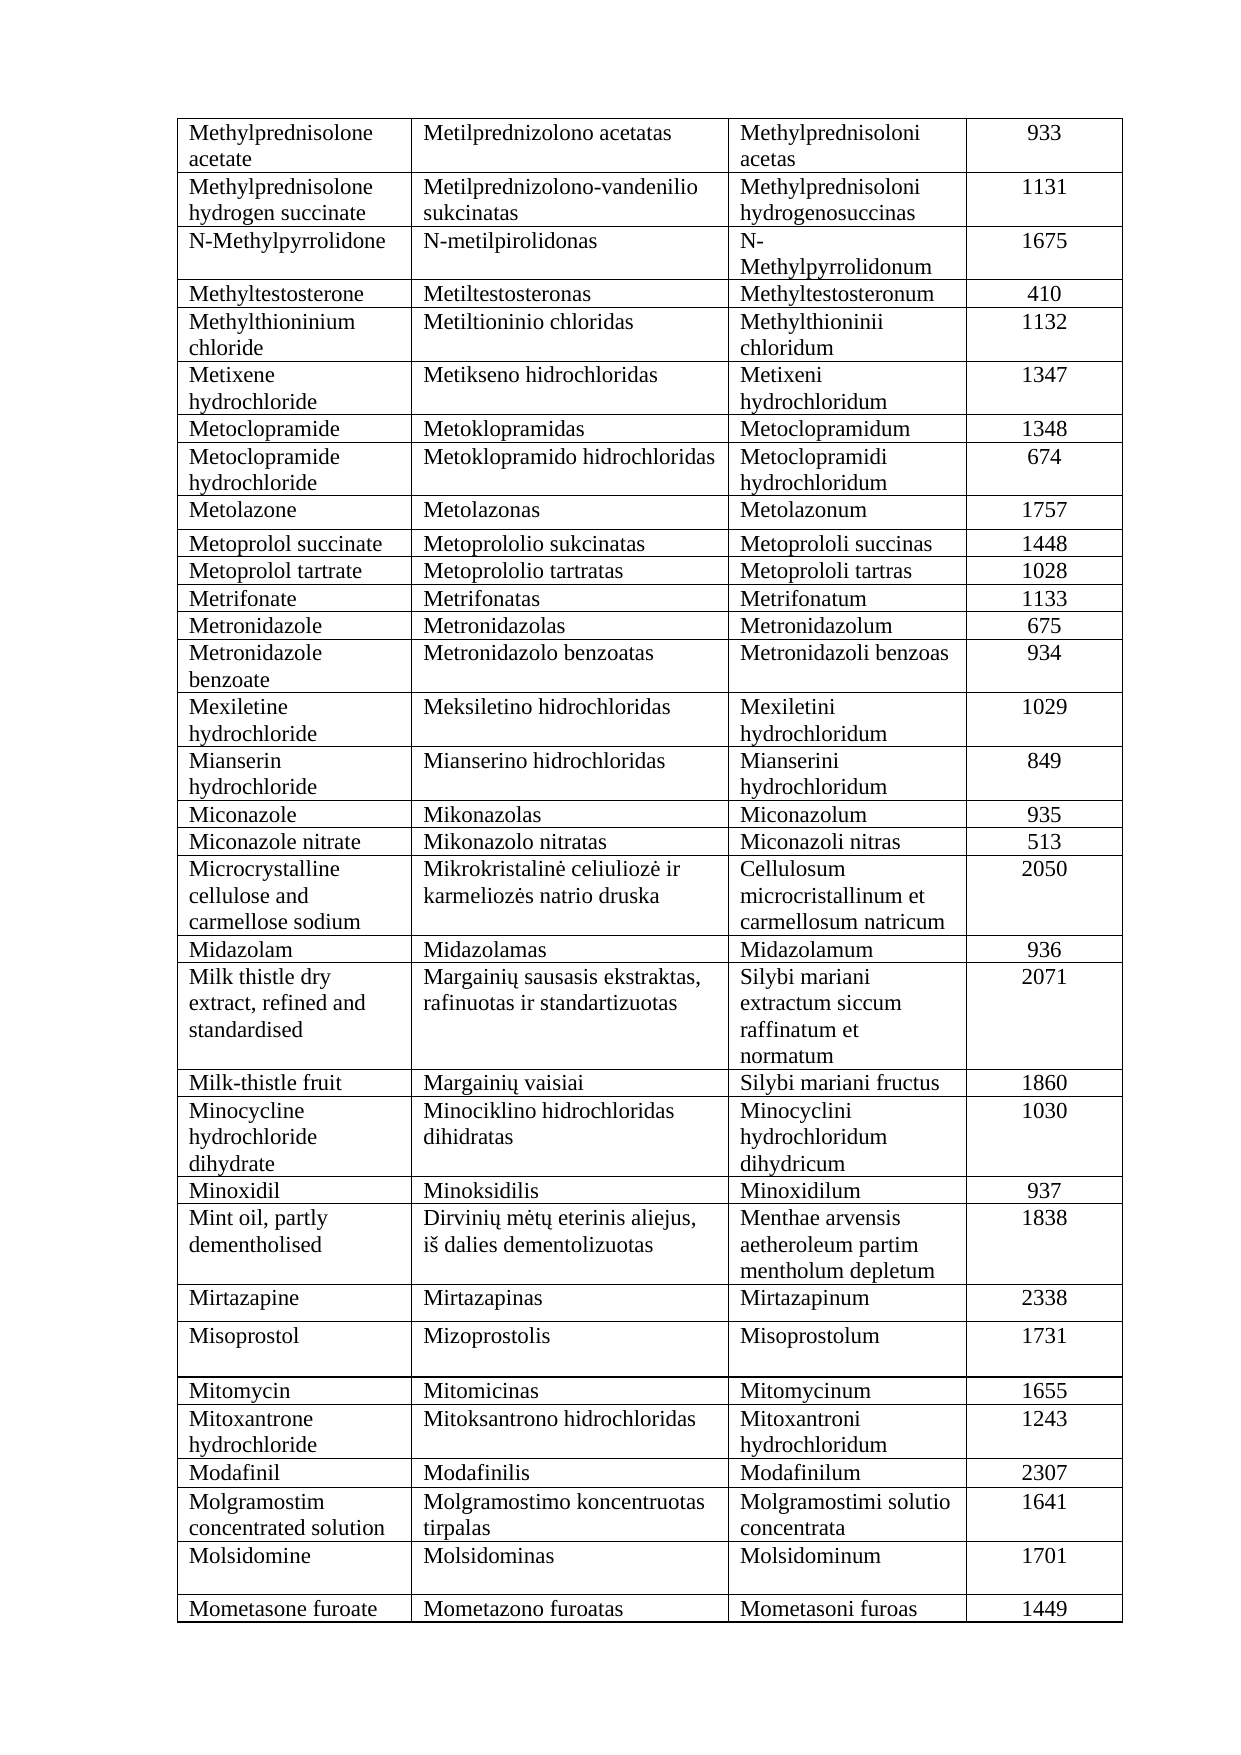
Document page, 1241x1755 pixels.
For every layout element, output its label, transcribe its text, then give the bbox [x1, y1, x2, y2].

table_cell Molsidominas [412, 1542, 728, 1594]
table_cell 2338 [967, 1285, 1122, 1321]
table_cell Metoclopramidi hydrochloridum [729, 443, 966, 495]
table_cell Mirtazapine [178, 1285, 411, 1321]
table_cell Metronidazole benzoate [178, 640, 411, 692]
table_cell 1675 [967, 227, 1122, 279]
table_cell Mitomycinum [729, 1378, 966, 1404]
table_cell Silybi mariani fructus [729, 1070, 966, 1096]
table_cell Miconazole [178, 801, 411, 827]
table_cell 2071 [967, 963, 1122, 1068]
table_cell Metoclopramide hydrochloride [178, 443, 411, 495]
table_cell Misoprostolum [729, 1322, 966, 1376]
table_cell Dirvinių mėtų eterinis aliejus, iš dalies dementolizuotas [412, 1204, 728, 1283]
table_cell Metixeni hydrochloridum [729, 362, 966, 414]
table_cell Metilprednizolono-vandenilio sukcinatas [412, 173, 728, 226]
table_cell Mianserin hydrochloride [178, 747, 411, 800]
table_cell Minoxidil [178, 1177, 411, 1203]
table_cell 1701 [967, 1542, 1122, 1594]
table_cell Mint oil, partly dementholised [178, 1204, 411, 1283]
table_cell 937 [967, 1177, 1122, 1203]
table_cell Milk-thistle fruit [178, 1070, 411, 1096]
table_cell Mometasone furoate [178, 1595, 411, 1621]
table_cell 1757 [967, 496, 1122, 529]
table_cell 934 [967, 640, 1122, 692]
table_cell Mitomycin [178, 1378, 411, 1404]
table_cell Modafinilum [729, 1459, 966, 1487]
table_cell Menthae arvensis aetheroleum partim mentholum depletum [729, 1204, 966, 1283]
table_cell Methylprednisoloni acetas [729, 119, 966, 172]
table_cell Modafinil [178, 1459, 411, 1487]
table_cell Metixene hydrochloride [178, 362, 411, 414]
table_cell Metiltestosteronas [412, 280, 728, 307]
table_cell Mitoxantrone hydrochloride [178, 1405, 411, 1457]
table_cell Metoprolol succinate [178, 530, 411, 556]
table_cell Meksiletino hidrochloridas [412, 693, 728, 746]
table_cell Midazolam [178, 936, 411, 962]
table_cell Minoksidilis [412, 1177, 728, 1203]
table_cell N-metilpirolidonas [412, 227, 728, 279]
table_cell Mizoprostolis [412, 1322, 728, 1376]
table_cell Molsidominum [729, 1542, 966, 1594]
table_cell N-Methylpyrrolidone [178, 227, 411, 279]
table_cell Metrifonatum [729, 585, 966, 611]
table_cell 1347 [967, 362, 1122, 414]
table_cell Methylprednisolone hydrogen succinate [178, 173, 411, 226]
table_cell Mitoksantrono hidrochloridas [412, 1405, 728, 1457]
table_cell Miconazoli nitras [729, 828, 966, 854]
table_cell Margainių sausasis ekstraktas, rafinuotas ir standartizuotas [412, 963, 728, 1068]
table_cell Metoprololio tartratas [412, 557, 728, 584]
table_cell Metoclopramide [178, 415, 411, 442]
table_cell Misoprostol [178, 1322, 411, 1376]
table_cell Methyltestosteronum [729, 280, 966, 307]
table_cell 410 [967, 280, 1122, 307]
table_cell Metoklopramido hidrochloridas [412, 443, 728, 495]
table_cell Metrifonate [178, 585, 411, 611]
table_cell Microcrystalline cellulose and carmellose sodium [178, 856, 411, 934]
table_cell Metoprololio sukcinatas [412, 530, 728, 556]
table_cell N-Methylpyrrolidonum [729, 227, 966, 279]
table_cell 1731 [967, 1322, 1122, 1376]
table_cell Milk thistle dry extract, refined and standardised [178, 963, 411, 1068]
table_cell 936 [967, 936, 1122, 962]
table_cell Molgramostimo koncentruotas tirpalas [412, 1488, 728, 1541]
table_cell Mianserini hydrochloridum [729, 747, 966, 800]
table_cell Minoxidilum [729, 1177, 966, 1203]
table_cell Mikonazolas [412, 801, 728, 827]
table_cell 1029 [967, 693, 1122, 746]
table_cell 675 [967, 612, 1122, 638]
table_cell 1348 [967, 415, 1122, 442]
table_cell Mirtazapinum [729, 1285, 966, 1321]
table_cell Methylprednisoloni hydrogenosuccinas [729, 173, 966, 226]
table_cell Silybi mariani extractum siccum raffinatum et normatum [729, 963, 966, 1068]
table_cell 1641 [967, 1488, 1122, 1541]
table_cell Minocyclini hydrochloridum dihydricum [729, 1097, 966, 1176]
table_cell Mikonazolo nitratas [412, 828, 728, 854]
table_cell Metronidazolo benzoatas [412, 640, 728, 692]
table_cell Methyltestosterone [178, 280, 411, 307]
table_cell Metoprololi tartras [729, 557, 966, 584]
table_cell Mianserino hidrochloridas [412, 747, 728, 800]
table_cell Methylprednisolone acetate [178, 119, 411, 172]
table_cell Metronidazolum [729, 612, 966, 638]
table_cell Metoklopramidas [412, 415, 728, 442]
table_cell 1131 [967, 173, 1122, 226]
table_cell Modafinilis [412, 1459, 728, 1487]
table_cell Midazolamum [729, 936, 966, 962]
table_cell Metronidazolas [412, 612, 728, 638]
table_cell Metolazonum [729, 496, 966, 529]
table_cell 1860 [967, 1070, 1122, 1096]
table_cell Mometazono furoatas [412, 1595, 728, 1621]
table_cell Mexiletine hydrochloride [178, 693, 411, 746]
table_cell Molsidomine [178, 1542, 411, 1594]
table_cell Minocycline hydrochloride dihydrate [178, 1097, 411, 1176]
table_cell Mikrokristalinė celiuliozė ir karmeliozės natrio druska [412, 856, 728, 934]
table_cell 849 [967, 747, 1122, 800]
table_cell 513 [967, 828, 1122, 854]
table_cell Metoprololi succinas [729, 530, 966, 556]
table_cell Minociklino hidrochloridas dihidratas [412, 1097, 728, 1176]
table_cell Mexiletini hydrochloridum [729, 693, 966, 746]
table_cell 674 [967, 443, 1122, 495]
table_cell Metronidazoli benzoas [729, 640, 966, 692]
table_cell 1449 [967, 1595, 1122, 1621]
table_cell Mitomicinas [412, 1378, 728, 1404]
table_cell 1448 [967, 530, 1122, 556]
table_cell Midazolamas [412, 936, 728, 962]
table_cell Metoprolol tartrate [178, 557, 411, 584]
table_cell 1838 [967, 1204, 1122, 1283]
table_cell Metrifonatas [412, 585, 728, 611]
table_cell Metronidazole [178, 612, 411, 638]
table_cell Miconazolum [729, 801, 966, 827]
table_cell Metilprednizolono acetatas [412, 119, 728, 172]
table_cell Mirtazapinas [412, 1285, 728, 1321]
table_cell Methylthioninii chloridum [729, 308, 966, 361]
table_cell Metikseno hidrochloridas [412, 362, 728, 414]
table_cell 2307 [967, 1459, 1122, 1487]
table_cell 1243 [967, 1405, 1122, 1457]
table_cell 1030 [967, 1097, 1122, 1176]
table_cell 933 [967, 119, 1122, 172]
table_cell Methylthioninium chloride [178, 308, 411, 361]
table_cell 1028 [967, 557, 1122, 584]
table_cell Metoclopramidum [729, 415, 966, 442]
table_cell Metiltioninio chloridas [412, 308, 728, 361]
table_cell 1133 [967, 585, 1122, 611]
table_cell Cellulosum microcristallinum et carmellosum natricum [729, 856, 966, 934]
table_cell 935 [967, 801, 1122, 827]
table_cell 1655 [967, 1378, 1122, 1404]
table_cell Miconazole nitrate [178, 828, 411, 854]
table_cell 1132 [967, 308, 1122, 361]
table_cell Molgramostimi solutio concentrata [729, 1488, 966, 1541]
table_cell Mometasoni furoas [729, 1595, 966, 1621]
table_cell Molgramostim concentrated solution [178, 1488, 411, 1541]
table_cell Mitoxantroni hydrochloridum [729, 1405, 966, 1457]
table_cell Margainių vaisiai [412, 1070, 728, 1096]
table_cell 2050 [967, 856, 1122, 934]
table_cell Metolazonas [412, 496, 728, 529]
table_cell Metolazone [178, 496, 411, 529]
